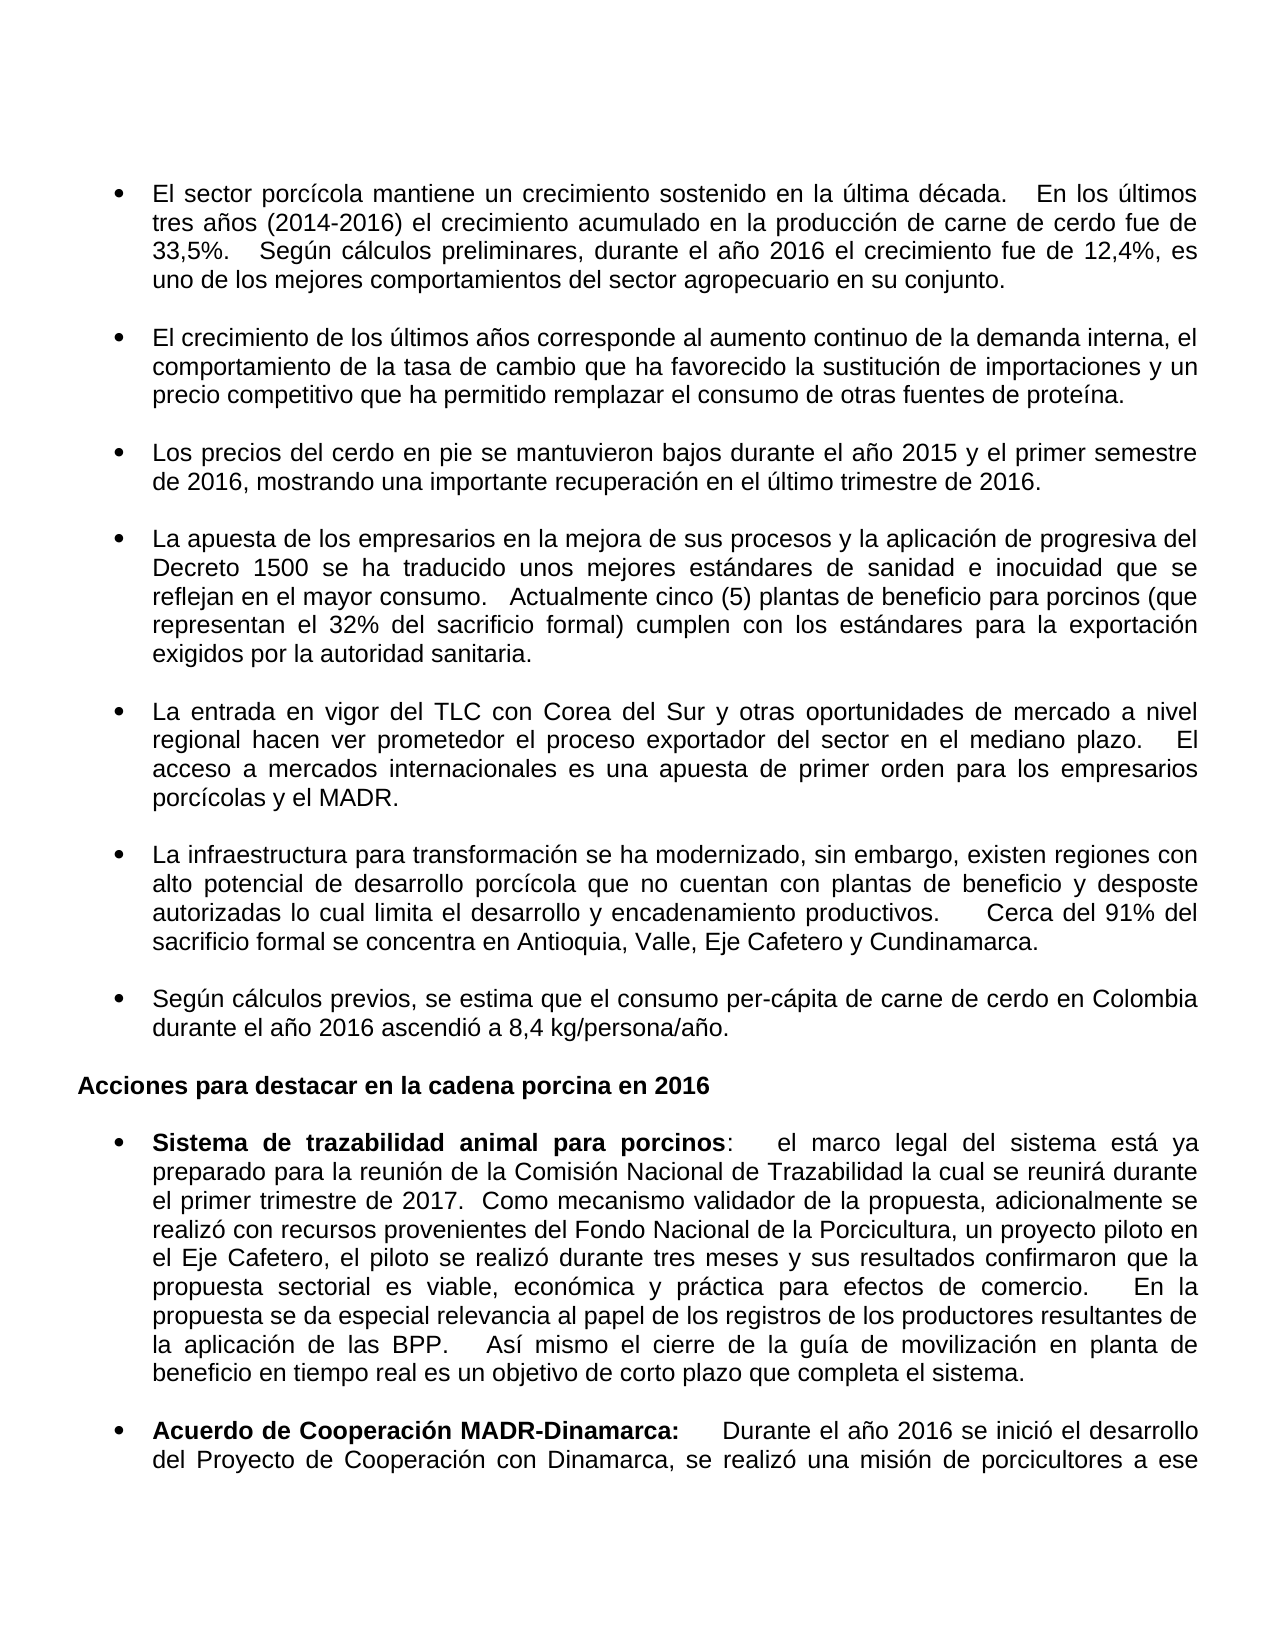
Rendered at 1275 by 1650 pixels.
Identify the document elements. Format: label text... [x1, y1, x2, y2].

list El crecimiento de los últimos años corresponde al aumento continuo de la demanda interna, el comportamiento de la tasa de cambio que ha favorecido la sustitución de importaciones y un precio competitivo que ha permitido remplazar el consumo de otras fuentes de proteína. [114, 323, 1200, 409]
list La apuesta de los empresarios en la mejora de sus procesos y la aplicación de progresiva del Decreto 1500 se ha traducido unos mejores estándares de sanidad e inocuidad que se reflejan en el mayor consumo. Actualmente cinco (5) plantas de beneficio para porcinos (que representan el 32% del sacrificio formal) cumplen con los estándares para la exportación exigidos por la autoridad sanitaria. [114, 524, 1200, 668]
text Acciones para destacar en la cadena porcina en 2016 [77, 1071, 1200, 1099]
list Los precios del cerdo en pie se mantuvieron bajos durante el año 2015 y el primer semestre de 2016, mostrando una importante recuperación en el último trimestre de 2016. [114, 438, 1200, 495]
list La entrada en vigor del TLC con Corea del Sur y otras oportunidades de mercado a nivel regional hacen ver prometedor el proceso exportador del sector en el mediano plazo. El acceso a mercados internacionales es una apuesta de primer orden para los empresarios porcícolas y el MADR. [114, 697, 1200, 812]
list Según cálculos previos, se estima que el consumo per-cápita de carne de cerdo en Colombia durante el año 2016 ascendió a 8,4 kg/persona/año. [114, 984, 1200, 1042]
list El sector porcícola mantiene un crecimiento sostenido en la última década. En los últimos tres años (2014-2016) el crecimiento acumulado en la producción de carne de cerdo fue de 33,5%. Según cálculos preliminares, durante el año 2016 el crecimiento fue de 12,4%, es uno de los mejores comportamientos del sector agropecuario en su conjunto. [114, 179, 1200, 294]
list Sistema de trazabilidad animal para porcinos: el marco legal del sistema está ya preparado para la reunión de la Comisión Nacional de Trazabilidad la cual se reunirá durante el primer trimestre de 2017. Como mecanismo validador de la propuesta, adicionalmente se realizó con recursos provenientes del Fondo Nacional de la Porcicultura, un proyecto piloto en el Eje Cafetero, el piloto se realizó durante tres meses y sus resultados confirmaron que la propuesta sectorial es viable, económica y práctica para efectos de comercio. En la propuesta se da especial relevancia al papel de los registros de los productores resultantes de la aplicación de las BPP. Así mismo el cierre de la guía de movilización en planta de beneficio en tiempo real es un objetivo de corto plazo que completa el sistema. [114, 1128, 1200, 1387]
list La infraestructura para transformación se ha modernizado, sin embargo, existen regiones con alto potencial de desarrollo porcícola que no cuentan con plantas de beneficio y desposte autorizadas lo cual limita el desarrollo y encadenamiento productivos. Cerca del 91% del sacrificio formal se concentra en Antioquia, Valle, Eje Cafetero y Cundinamarca. [114, 841, 1200, 956]
list Acuerdo de Cooperación MADR-Dinamarca: Durante el año 2016 se inició el desarrollo del Proyecto de Cooperación con Dinamarca, se realizó una misión de porcicultores a ese [114, 1416, 1200, 1473]
